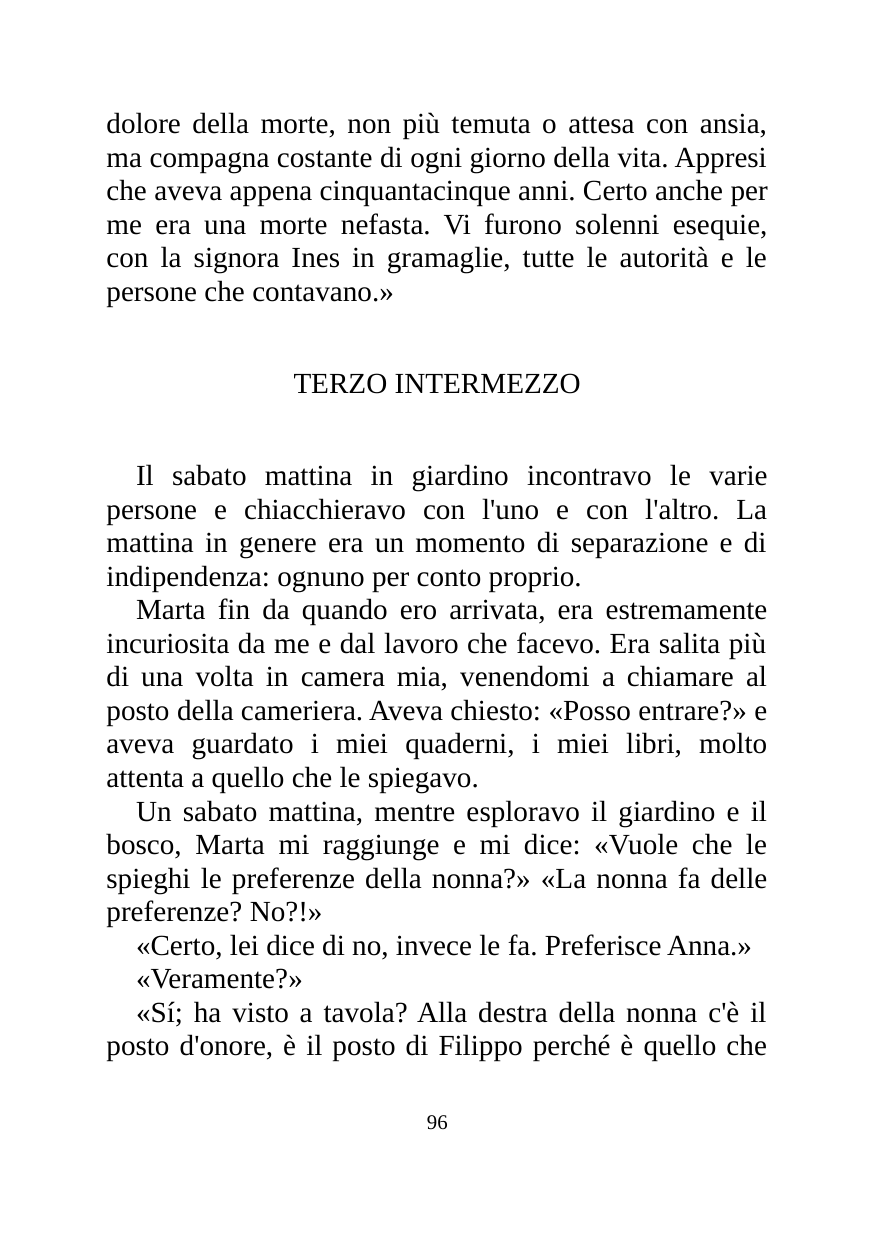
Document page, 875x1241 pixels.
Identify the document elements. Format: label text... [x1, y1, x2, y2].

text «Veramente?» [106, 961, 768, 995]
subtitle TERZO INTERMEZZO [106, 367, 768, 400]
text dolore della morte, non più temuta o attesa con ansia, ma compagna costante di ogni giorno della vita. Appresi che aveva appena cinquantacinque anni. Certo anche per me era una morte nefasta. Vi furono solenni esequie, con la signora Ines in gramaglie, tutte le autorità e le persone che contavano.» [106, 106, 768, 307]
text Marta fin da quando ero arrivata, era estremamente incuriosita da me e dal lavoro che facevo. Era salita più di una volta in camera mia, venendomi a chiamare al posto della cameriera. Aveva chiesto: «Posso entrare?» e aveva guardato i miei quaderni, i miei libri, molto attenta a quello che le spiegavo. [106, 592, 768, 794]
text «Sí; ha visto a tavola? Alla destra della nonna c'è il posto d'onore, è il posto di Filippo perché è quello che [106, 995, 768, 1062]
text Il sabato mattina in giardino incontravo le varie persone e chiacchieravo con l'uno e con l'altro. La mattina in genere era un momento di separazione e di indipendenza: ognuno per conto proprio. [106, 458, 768, 592]
text «Certo, lei dice di no, invece le fa. Preferisce Anna.» [106, 928, 768, 961]
text Un sabato mattina, mentre esploravo il giardino e il bosco, Marta mi raggiunge e mi dice: «Vuole che le spieghi le preferenze della nonna?» «La nonna fa delle preferenze? No?!» [106, 794, 768, 928]
